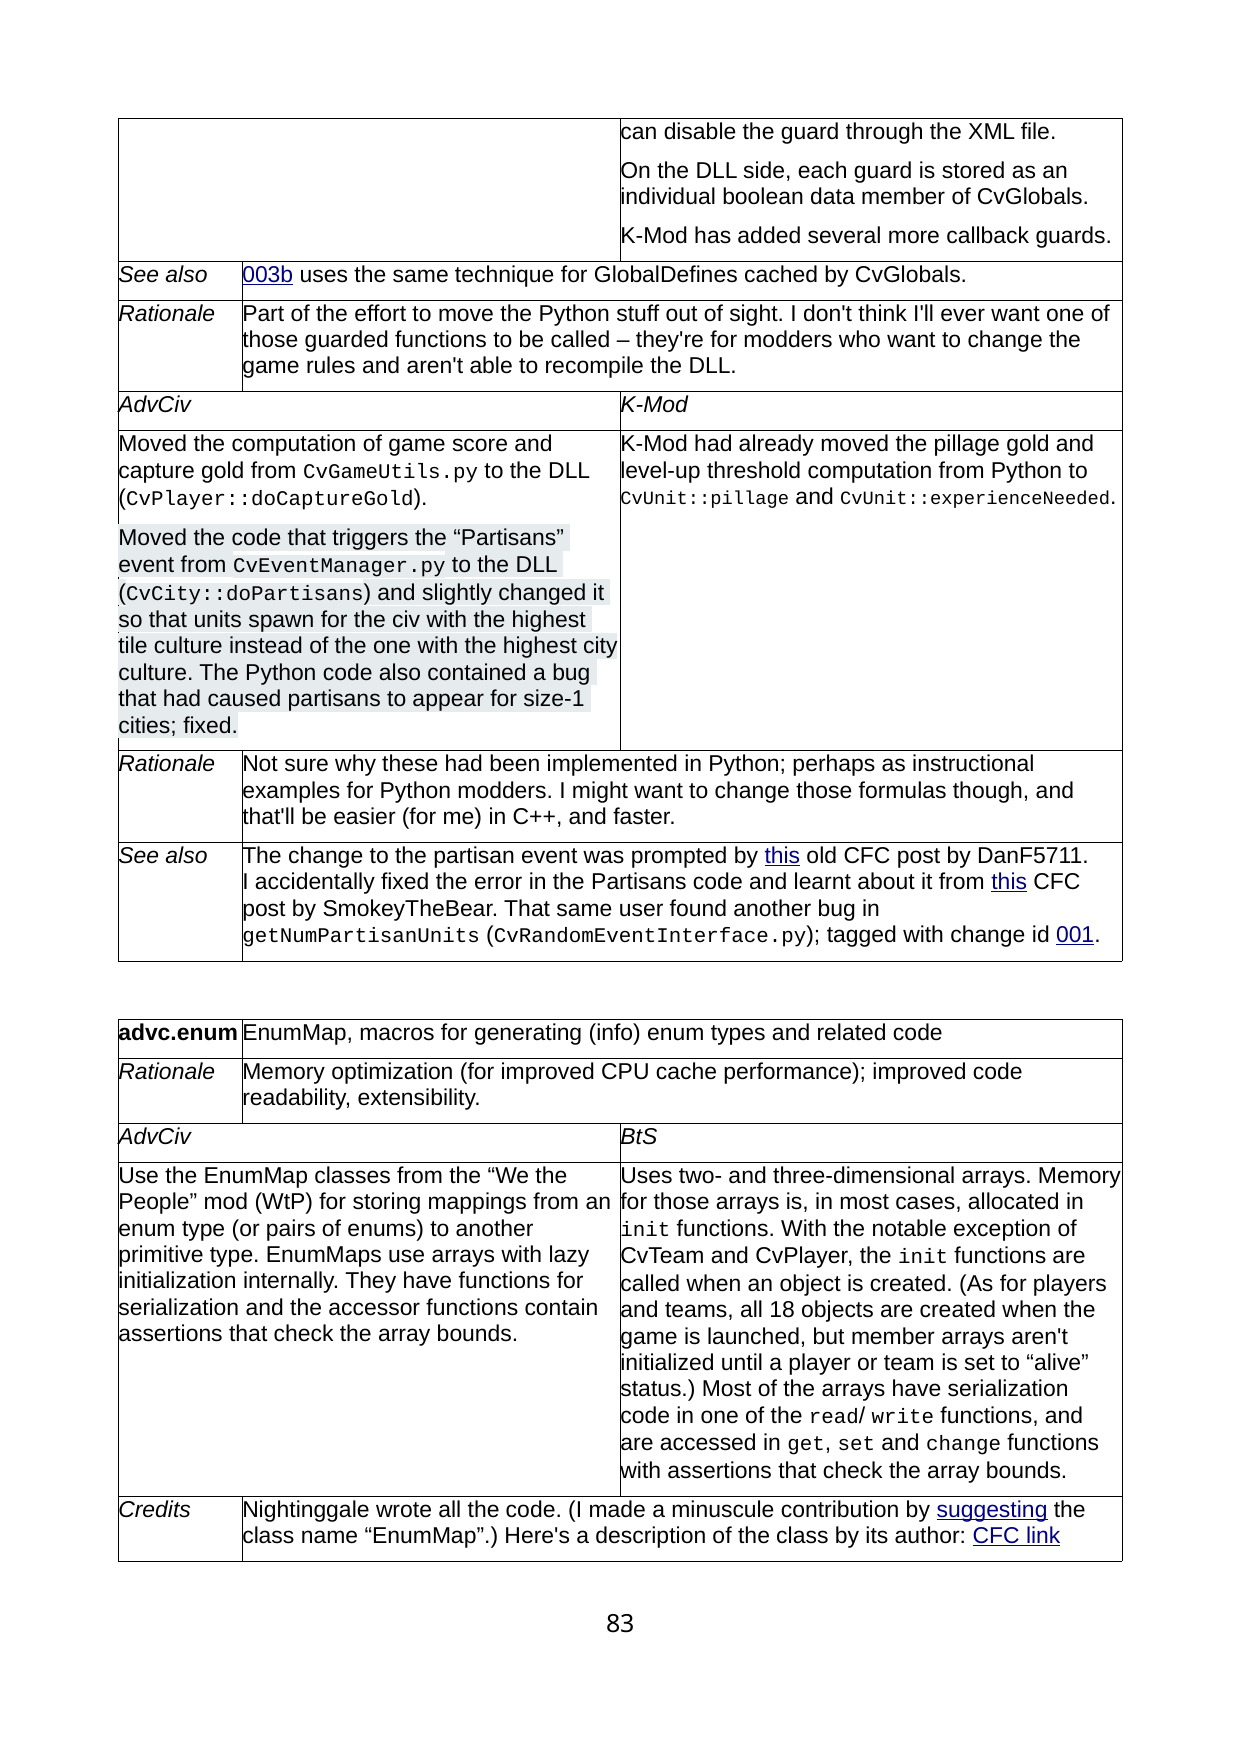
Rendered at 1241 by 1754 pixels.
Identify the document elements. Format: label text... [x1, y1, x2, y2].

table_cell See also [119, 843, 242, 961]
table_cell K-Mod had already moved the pillage gold and level-up threshold computation from Python to CvUnit::pillage and CvUnit::experienceNeeded. [621, 431, 1122, 750]
table_header EnumMap, macros for generating (info) enum types and related code [243, 1020, 1122, 1058]
table_cell See also [119, 262, 242, 300]
table_cell Rationale [119, 751, 242, 842]
table_cell [119, 119, 620, 261]
table_cell Memory optimization (for improved CPU cache performance); improved code readability, extensibility. [243, 1059, 1122, 1123]
table_cell BtS [621, 1124, 1122, 1162]
table_cell Credits [119, 1497, 242, 1561]
table_cell Rationale [119, 1059, 242, 1123]
table_cell Use the EnumMap classes from the “We the People” mod (WtP) for storing mappings from an enum type (or pairs of enums) to another primitive type. EnumMaps use arrays with lazy initialization internally. They have functions for serialization and the accessor functions contain assertions that check the array bounds. [119, 1163, 620, 1496]
table_cell Rationale [119, 301, 242, 391]
table_cell Part of the effort to move the Python stuff out of sight. I don't think I'll ever want one of those guarded functions to be called – they're for modders who want to change the game rules and aren't able to recompile the DLL. [243, 301, 1122, 391]
table_cell Moved the computation of game score and capture gold from CvGameUtils.py to the DLL (CvPlayer::doCaptureGold). Moved the code that triggers the “Partisans” event from CvEventManager.py to the DLL (CvCity::doPartisans) and slightly changed it so that units spawn for the civ with the highest tile culture instead of the one with the highest city culture. The Python code also contained a bug that had caused partisans to appear for size-1 cities; fixed. [119, 431, 620, 750]
table_cell AdvCiv [119, 392, 620, 430]
table_cell K-Mod [621, 392, 1122, 430]
table_header advc.enum [119, 1020, 242, 1058]
table_cell The change to the partisan event was prompted by this old CFC post by DanF5711. I accidentally fixed the error in the Partisans code and learnt about it from this CFC post by SmokeyTheBear. That same user found another bug in getNumPartisanUnits (CvRandomEventInterface.py); tagged with change id 001. [243, 843, 1122, 961]
table_cell Not sure why these had been implemented in Python; perhaps as instructional examples for Python modders. I might want to change those formulas though, and that'll be easier (for me) in C++, and faster. [243, 751, 1122, 842]
table_cell Nightinggale wrote all the code. (I made a minuscule contribution by suggesting the class name “EnumMap”.) Here's a description of the class by its author: CFC link [243, 1497, 1122, 1561]
table_cell 003b uses the same technique for GlobalDefines cached by CvGlobals. [243, 262, 1122, 300]
table_cell can disable the guard through the XML file. On the DLL side, each guard is stored as an individual boolean data member of CvGlobals. K-Mod has added several more callback guards. [621, 119, 1122, 261]
table_cell Uses two- and three-dimensional arrays. Memory for those arrays is, in most cases, allocated in init functions. With the notable exception of CvTeam and CvPlayer, the init functions are called when an object is created. (As for players and teams, all 18 objects are created when the game is launched, but member arrays aren't initialized until a player or team is set to “alive” status.) Most of the arrays have serialization code in one of the read/ write functions, and are accessed in get, set and change functions with assertions that check the array bounds. [621, 1163, 1122, 1496]
table_cell AdvCiv [119, 1124, 620, 1162]
